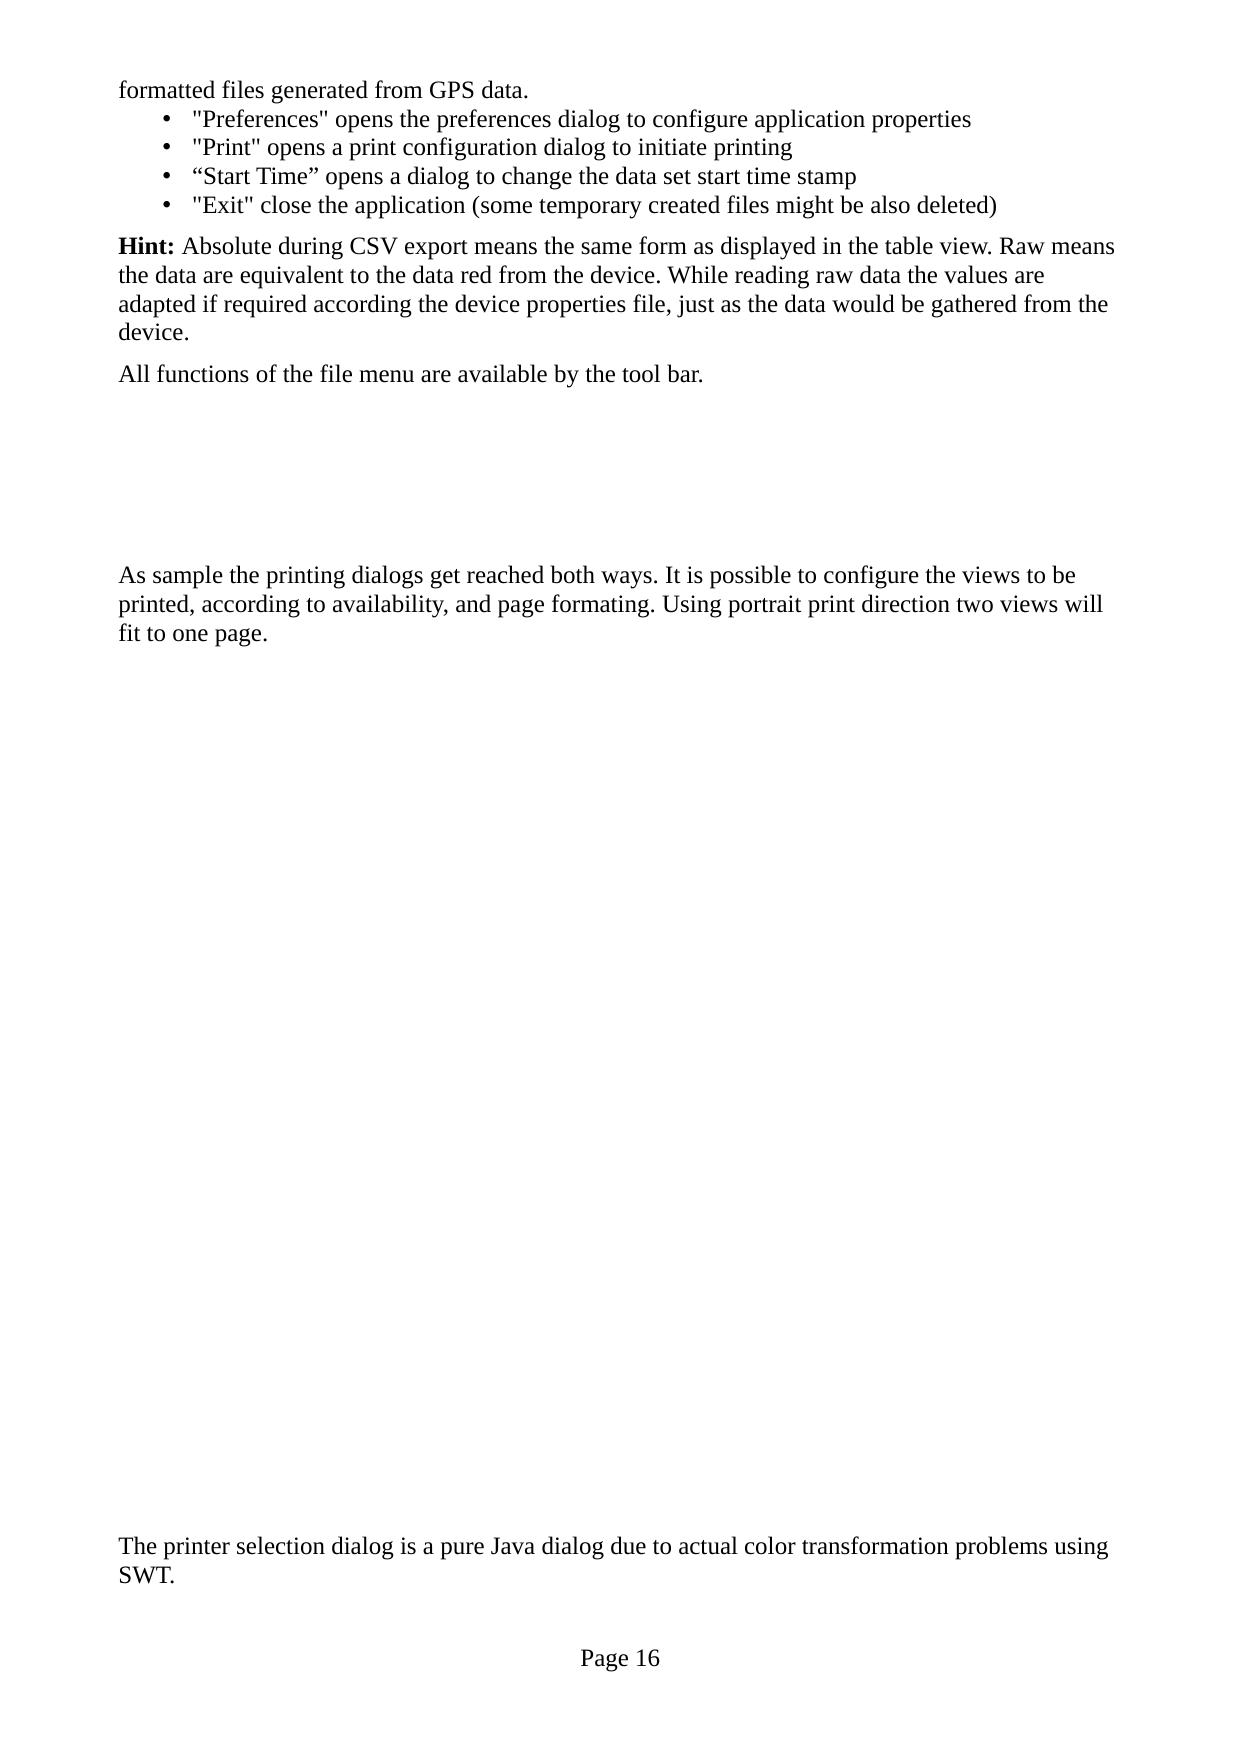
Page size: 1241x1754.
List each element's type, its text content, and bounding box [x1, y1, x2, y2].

text All functions of the file menu are available by the tool bar. [118, 359, 1122, 548]
text Hint: Absolute during CSV export means the same form as displayed in the table view. Raw means the data are equivalent to the data red from the device. While reading raw data the values are adapted if required according the device properties file, just as the data would be gathered from the device. [118, 231, 1122, 346]
text As sample the printing dialogs get reached both ways. It is possible to configure the views to be printed, according to availability, and page formating. Using portrait print direction two views will fit to one page. [118, 560, 1122, 646]
list "Preferences" opens the preferences dialog to configure application properties [162, 104, 1122, 132]
list "Print" opens a print configuration dialog to initiate printing [162, 132, 1122, 161]
text formatted files generated from GPS data. [118, 75, 1122, 104]
list "Exit" close the application (some temporary created files might be also deleted) [162, 190, 1122, 219]
list “Start Time” opens a dialog to change the data set start time stamp [162, 161, 1122, 190]
text The printer selection dialog is a pure Java dialog due to actual color transformation problems using SWT. [118, 1531, 1122, 1589]
